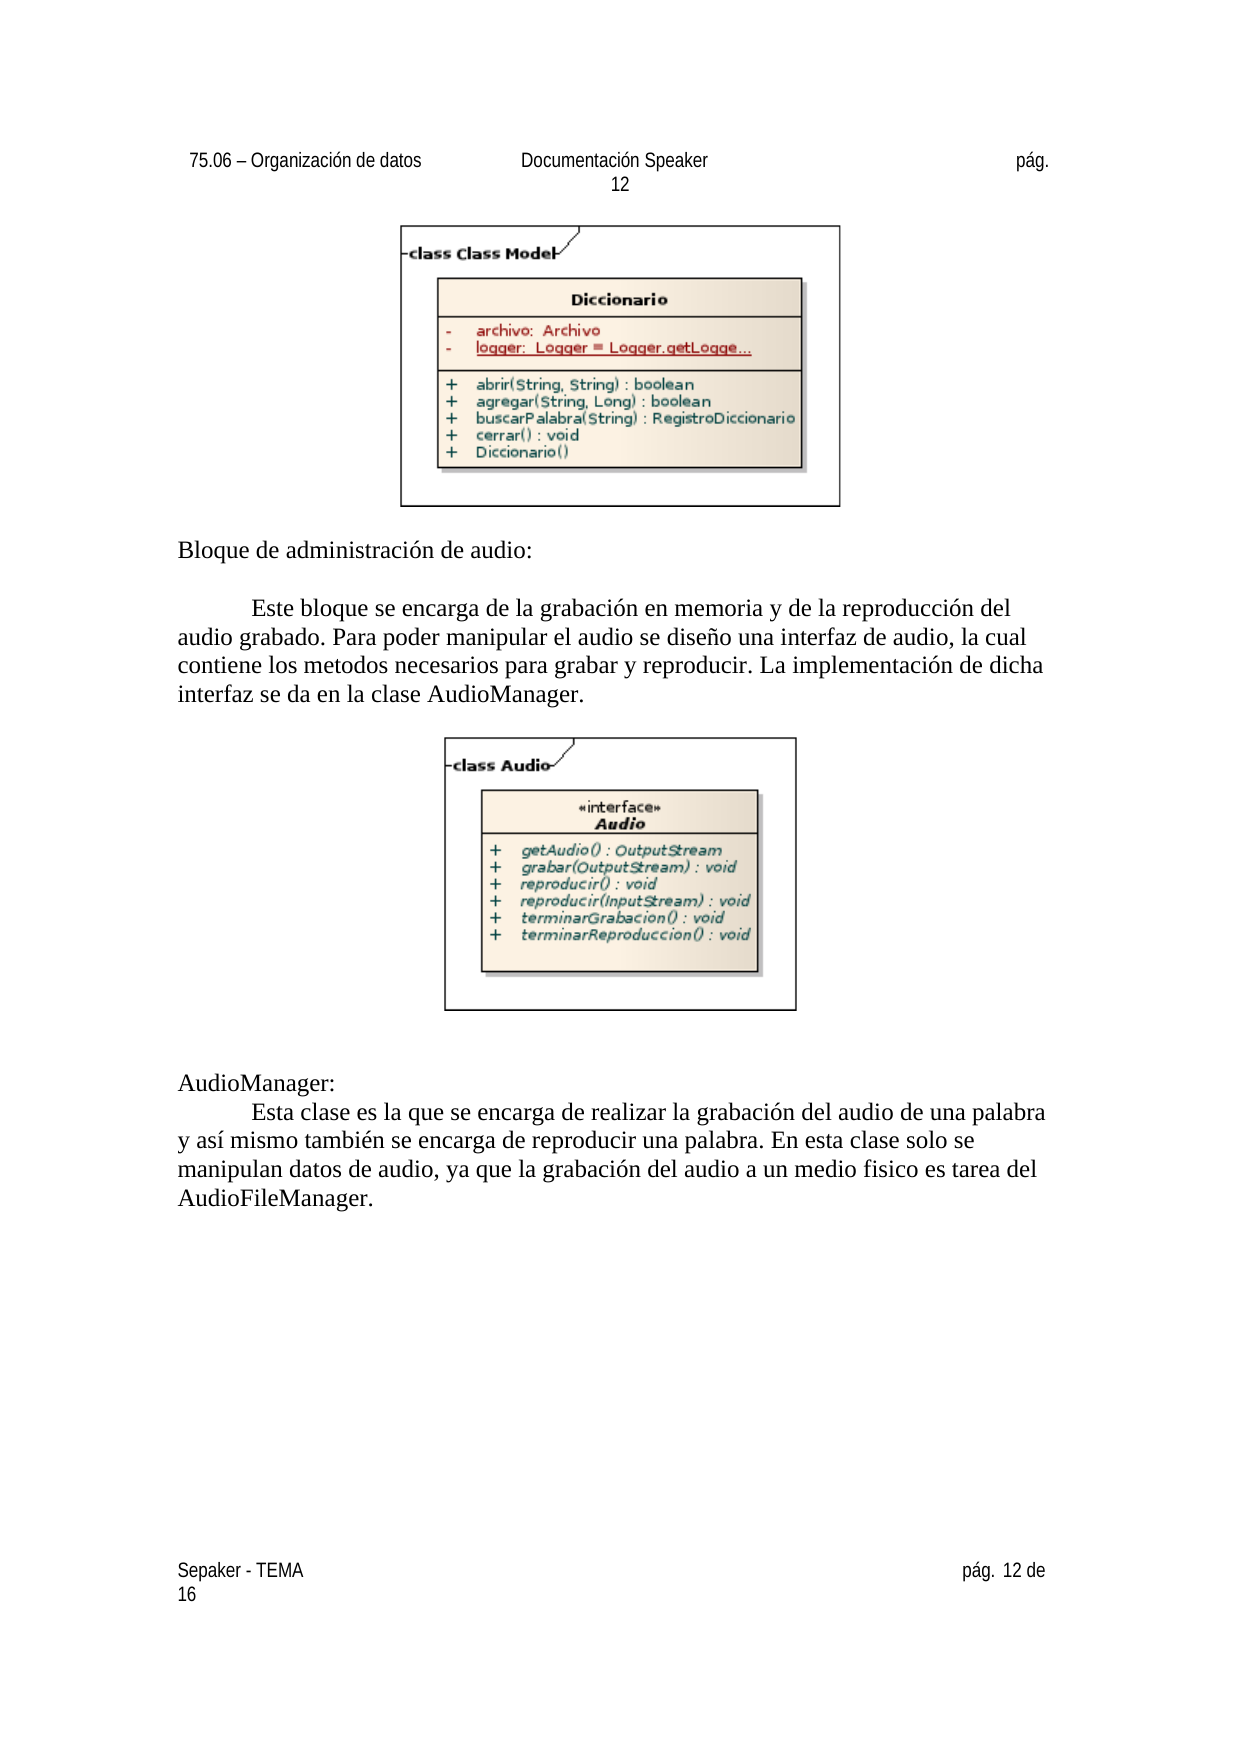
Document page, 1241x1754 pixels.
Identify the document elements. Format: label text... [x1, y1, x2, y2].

text AudioManager: [177, 1068, 1063, 1097]
text Este bloque se encarga de la grabación en memoria y de la reproducción del audio grabado. Para poder manipular el audio se diseño una interfaz de audio, la cual contiene los metodos necesarios para grabar y reproducir. La implementación de dicha interfaz se da en la clase AudioManager. [177, 593, 1063, 708]
text Bloque de administración de audio: [177, 535, 1063, 564]
text Esta clase es la que se encarga de realizar la grabación del audio de una palabra y así mismo también se encarga de reproducir una palabra. En esta clase solo se manipulan datos de audio, ya que la grabación del audio a un medio fisico es tarea del AudioFileManager. [177, 1097, 1063, 1212]
picture [443, 736, 797, 1011]
picture [399, 225, 841, 507]
